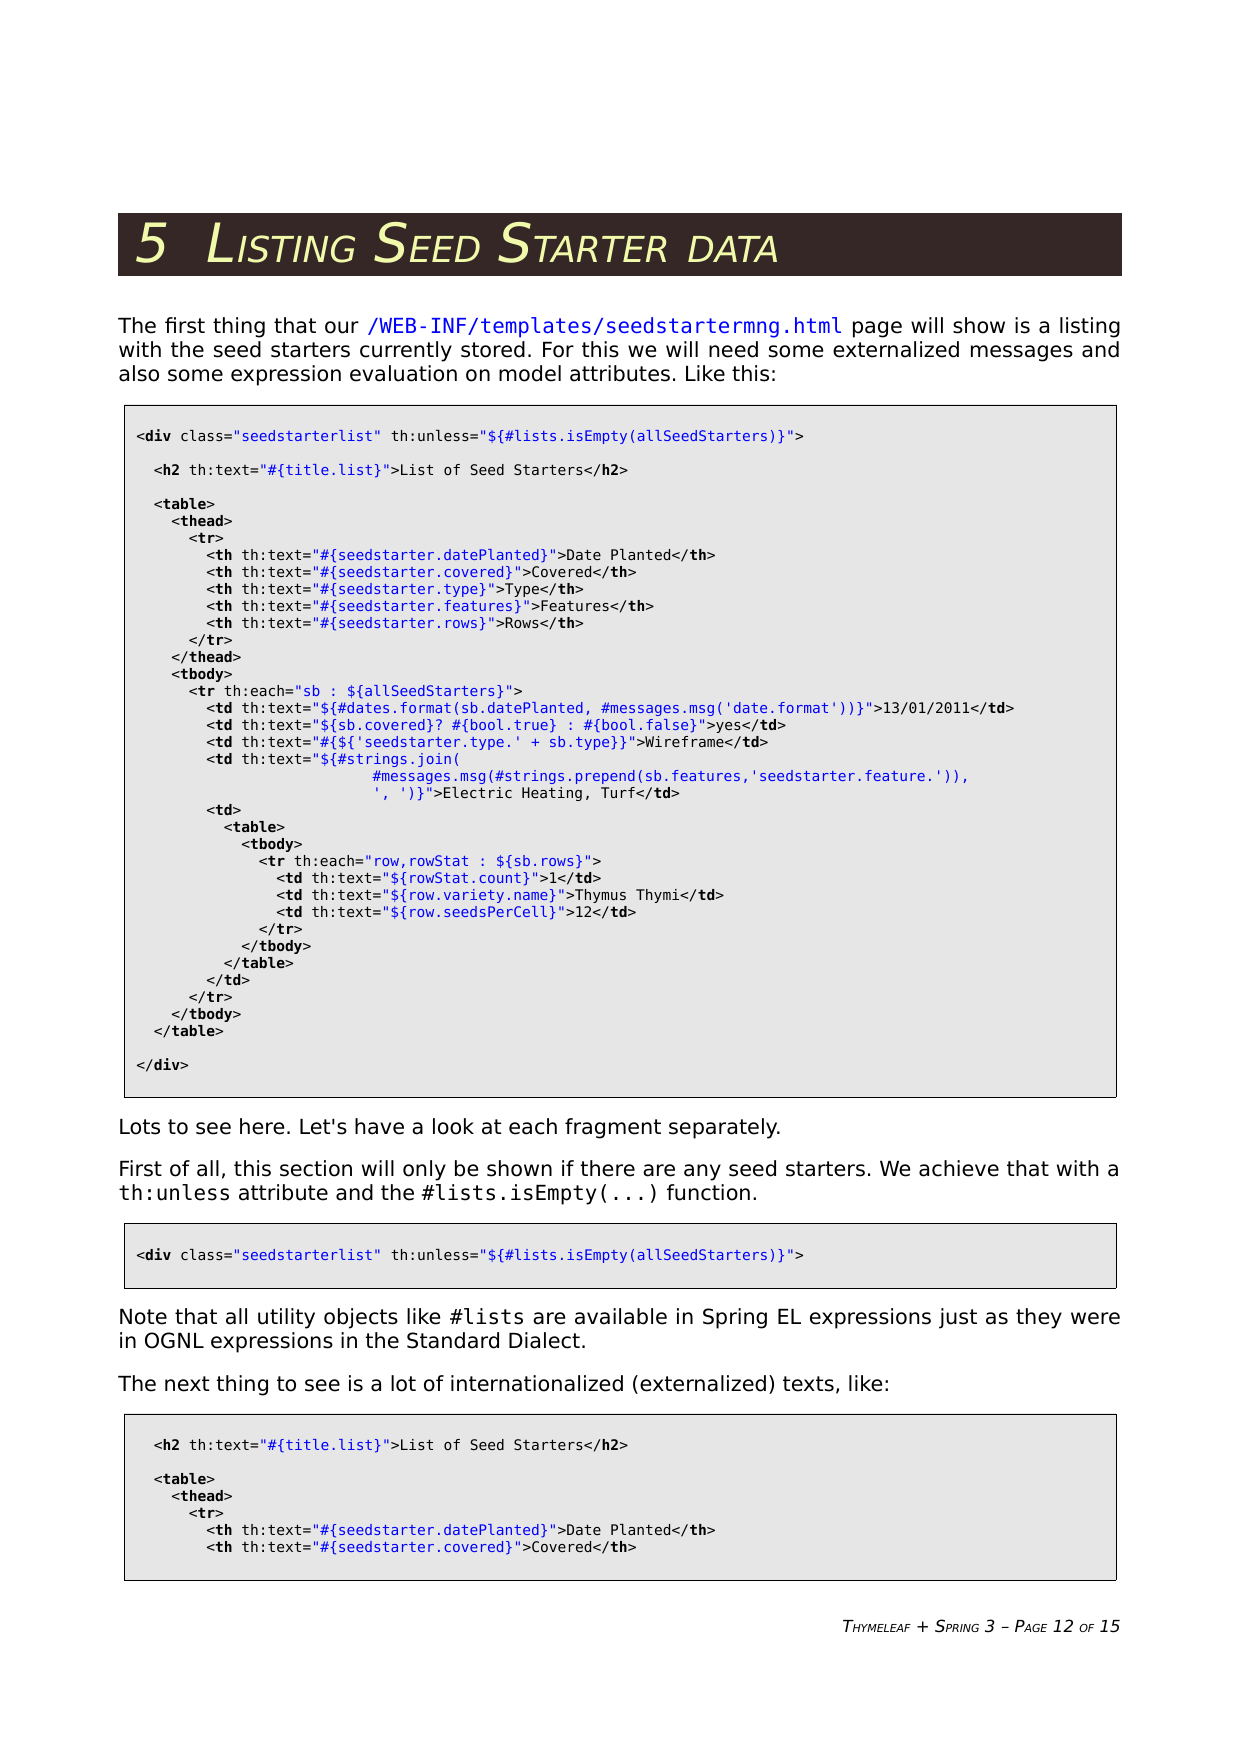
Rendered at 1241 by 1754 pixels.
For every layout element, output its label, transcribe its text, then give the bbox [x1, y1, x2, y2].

text <h2 th:text="#{title.list}">List of Seed Starters</h2> <table> <thead> <tr> <th th:text="#{seedstarter.datePlanted}">Date Planted</th> <th th:text="#{seedstarter.covered}">Covered</th> [125, 1415, 1116, 1580]
subtitle Listing Seed Starter data [118, 213, 1122, 276]
text Lots to see here. Let's have a look at each fragment separately. [118, 1115, 1122, 1139]
text First of all, this section will only be shown if there are any seed starters. We achieve that with a th:unless attribute and the #lists.isEmpty(...) function. [118, 1157, 1122, 1205]
text <div class="seedstarterlist" th:unless="${#lists.isEmpty(allSeedStarters)}"> [125, 1224, 1116, 1288]
text <div class="seedstarterlist" th:unless="${#lists.isEmpty(allSeedStarters)}"> <h2 th:text="#{title.list}">List of Seed Starters</h2> <table> <thead> <tr> <th th:text="#{seedstarter.datePlanted}">Date Planted</th> <th th:text="#{seedstarter.covered}">Covered</th> <th th:text="#{seedstarter.type}">Type</th> <th th:text="#{seedstarter.features}">Features</th> <th th:text="#{seedstarter.rows}">Rows</th> </tr> </thead> <tbody> <tr th:each="sb : ${allSeedStarters}"> <td th:text="${#dates.format(sb.datePlanted, #messages.msg('date.format'))}">13/01/2011</td> <td th:text="${sb.covered}? #{bool.true} : #{bool.false}">yes</td> <td th:text="#{${'seedstarter.type.' + sb.type}}">Wireframe</td> <td th:text="${#strings.join( #messages.msg(#strings.prepend(sb.features,'seedstarter.feature.')), ', ')}">Electric Heating, Turf</td> <td> <table> <tbody> <tr th:each="row,rowStat : ${sb.rows}"> <td th:text="${rowStat.count}">1</td> <td th:text="${row.variety.name}">Thymus Thymi</td> <td th:text="${row.seedsPerCell}">12</td> </tr> </tbody> </table> </td> </tr> </tbody> </table> </div> [125, 406, 1116, 1097]
text The next thing to see is a lot of internationalized (externalized) texts, like: [118, 1372, 1122, 1396]
text Note that all utility objects like #lists are available in Spring EL expressions just as they were in OGNL expressions in the Standard Dialect. [118, 1305, 1122, 1354]
text The first thing that our /WEB-INF/templates/seedstartermng.html page will show is a listing with the seed starters currently stored. For this we will need some externalized messages and also some expression evaluation on model attributes. Like this: [118, 314, 1122, 387]
